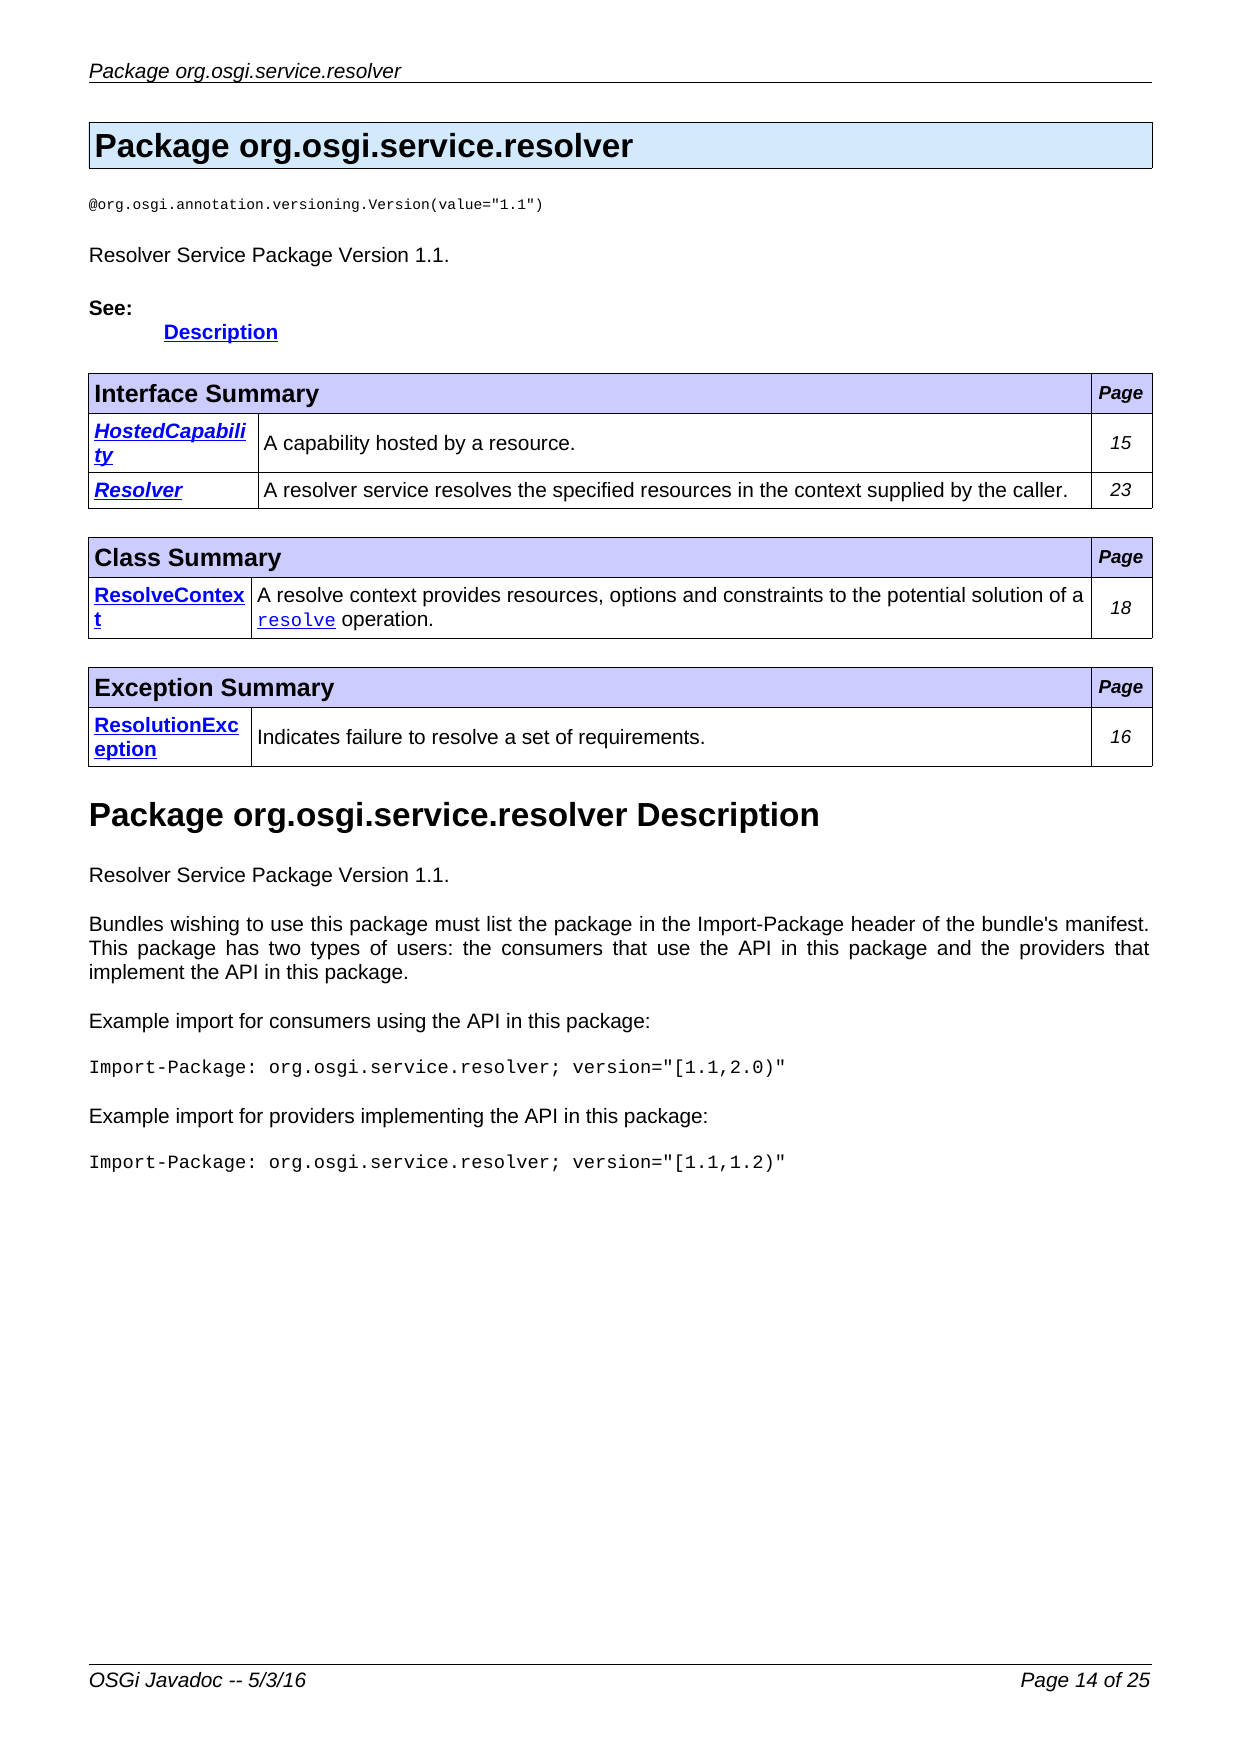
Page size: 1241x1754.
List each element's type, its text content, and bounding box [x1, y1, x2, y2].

table_header Page [1092, 668, 1152, 707]
subtitle Package org.osgi.service.resolver [90, 123, 1152, 168]
table_header Class Summary [89, 538, 1091, 577]
text Bundles wishing to use this package must list the package in the Import-Package header of the bundle's manifest. This package has two types of users: the consumers that use the API in this package and the providers that implement the API in this package. [88, 912, 1152, 984]
table_header Page [1092, 374, 1152, 413]
text Example import for consumers using the API in this package: [88, 1009, 1152, 1033]
text Package org.osgi.service.resolver Description [88, 795, 1152, 834]
table_header Page [1092, 538, 1152, 577]
table_cell A resolver service resolves the specified resources in the context supplied by the caller. [259, 473, 1091, 508]
text See: [88, 296, 1152, 320]
table_cell Indicates failure to resolve a set of requirements. [252, 708, 1091, 766]
table_cell 18 [1092, 578, 1152, 637]
table_cell Resolver [89, 473, 258, 508]
text Resolver Service Package Version 1.1. [88, 863, 1152, 887]
text Example import for providers implementing the API in this package: [88, 1104, 1152, 1128]
table_cell HostedCapability [89, 414, 258, 472]
table_header Interface Summary [89, 374, 1091, 413]
text @org.osgi.annotation.versioning.Version(value="1.1") [88, 197, 1152, 213]
table_cell A capability hosted by a resource. [259, 414, 1091, 472]
text Import-Package: org.osgi.service.resolver; version="[1.1,1.2)" [88, 1153, 1152, 1174]
text Resolver Service Package Version 1.1. [88, 243, 1152, 267]
table_cell ResolveContext [89, 578, 251, 637]
table_cell A resolve context provides resources, options and constraints to the potential solution of a resolve operation. [252, 578, 1091, 637]
text Import-Package: org.osgi.service.resolver; version="[1.1,2.0)" [88, 1058, 1152, 1079]
table_header Exception Summary [89, 668, 1091, 707]
text Description [163, 320, 1152, 344]
table_cell ResolutionException [89, 708, 251, 766]
table_cell 23 [1092, 473, 1152, 508]
table_cell 16 [1092, 708, 1152, 766]
table_cell 15 [1092, 414, 1152, 472]
